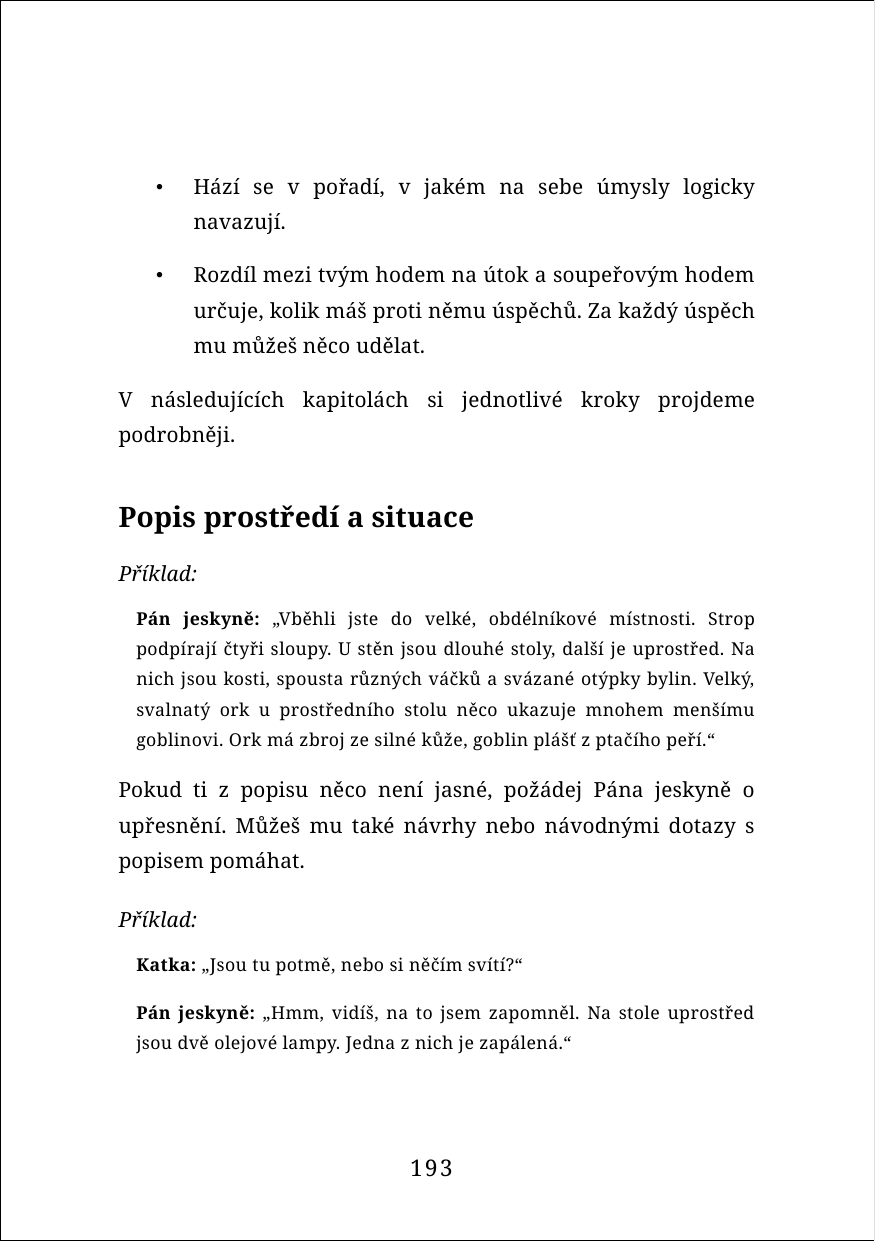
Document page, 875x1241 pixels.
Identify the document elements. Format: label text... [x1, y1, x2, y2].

text Příklad: [118, 559, 756, 588]
text V následujících kapitolách si jednotlivé kroky projdeme podrobněji. [118, 385, 756, 449]
subtitle Popis prostředí a situace [118, 497, 756, 536]
list Rozdíl mezi tvým hodem na útok a soupeřovým hodem určuje, kolik máš proti němu úspěchů. Za každý úspěch mu můžeš něco udělat. [156, 261, 756, 360]
list Hází se v pořadí, v jakém na sebe úmysly logicky navazují. [156, 172, 756, 236]
text Pokud ti z popisu něco není jasné, požádej Pána jeskyně o upřesnění. Můžeš mu také návrhy nebo návodnými dotazy s popisem pomáhat. [118, 775, 756, 875]
text Příklad: [118, 905, 756, 934]
text Katka: „Jsou tu potmě, nebo si něčím svítí?“ [136, 953, 756, 977]
text Pán jeskyně: „Hmm, vidíš, na to jsem zapomněl. Na stole uprostřed jsou dvě olejové lampy. Jedna z nich je zapálená.“ [136, 1001, 756, 1055]
text Pán jeskyně: „Vběhli jste do velké, obdélníkové místnosti. Strop podpírají čtyři sloupy. U stěn jsou dlouhé stoly, další je uprostřed. Na nich jsou kosti, spousta různých váčků a svázané otýpky bylin. Velký, svalnatý ork u prostředního stolu něco ukazuje mnohem menšímu goblinovi. Ork má zbroj ze silné kůže, goblin plášť z ptačího peří.“ [136, 606, 756, 751]
